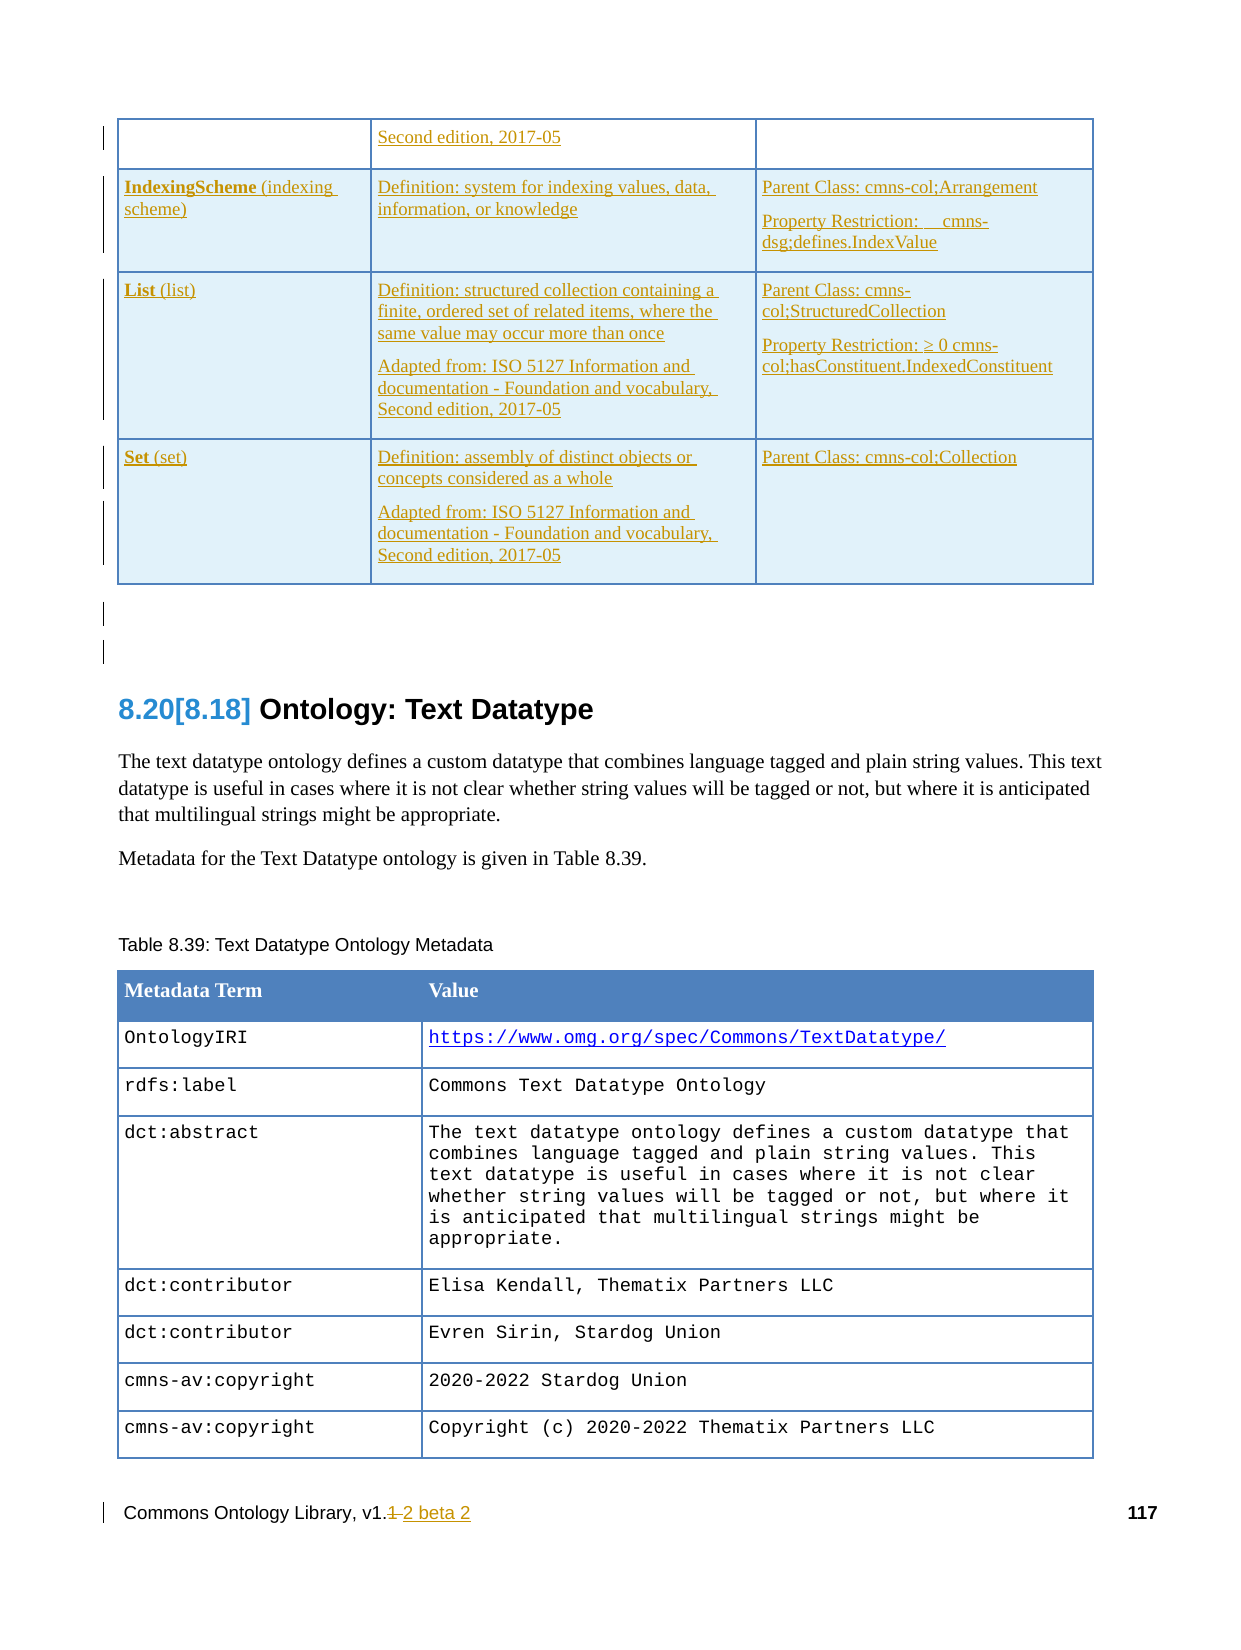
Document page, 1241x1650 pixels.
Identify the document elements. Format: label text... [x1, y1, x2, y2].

table_header Value [423, 972, 1092, 1020]
text Table 8.39: Text Datatype Ontology Metadata [118, 934, 1122, 956]
table_cell [119, 120, 370, 168]
table_header Metadata Term [119, 972, 421, 1020]
text Metadata for the Text Datatype ontology is given in Table 8.39. [118, 846, 1122, 870]
table_cell Commons Text Datatype Ontology [423, 1069, 1092, 1114]
text The text datatype ontology defines a custom datatype that combines language tagged and plain string values. This text datatype is useful in cases where it is not clear whether string values will be tagged or not, but where it is anticipated that multilingual strings might be appropriate. [118, 749, 1122, 826]
table_cell cmns-av:copyright [119, 1412, 421, 1457]
table_cell dct:contributor [119, 1270, 421, 1315]
table_cell dct:contributor [119, 1317, 421, 1362]
table_cell The text datatype ontology defines a custom datatype that combines language tagged and plain string values. This text datatype is useful in cases where it is not clear whether string values will be tagged or not, but where it is anticipated that multilingual strings might be appropriate. [423, 1117, 1092, 1268]
table_cell dct:abstract [119, 1117, 421, 1268]
table_cell cmns-av:copyright [119, 1364, 421, 1409]
table_cell [757, 120, 1092, 168]
table_cell Elisa Kendall, Thematix Partners LLC [423, 1270, 1092, 1315]
table_cell 2020-2022 Stardog Union [423, 1364, 1092, 1409]
table_cell OntologyIRI [119, 1022, 421, 1067]
table_cell Second edition, 2017-05 [372, 120, 755, 168]
subtitle Ontology: Text Datatype [118, 692, 1122, 725]
table_cell https://www.omg.org/spec/Commons/TextDatatype/ [423, 1022, 1092, 1067]
table_cell Evren Sirin, Stardog Union [423, 1317, 1092, 1362]
table_cell Copyright (c) 2020-2022 Thematix Partners LLC [423, 1412, 1092, 1457]
table_cell rdfs:label [119, 1069, 421, 1114]
